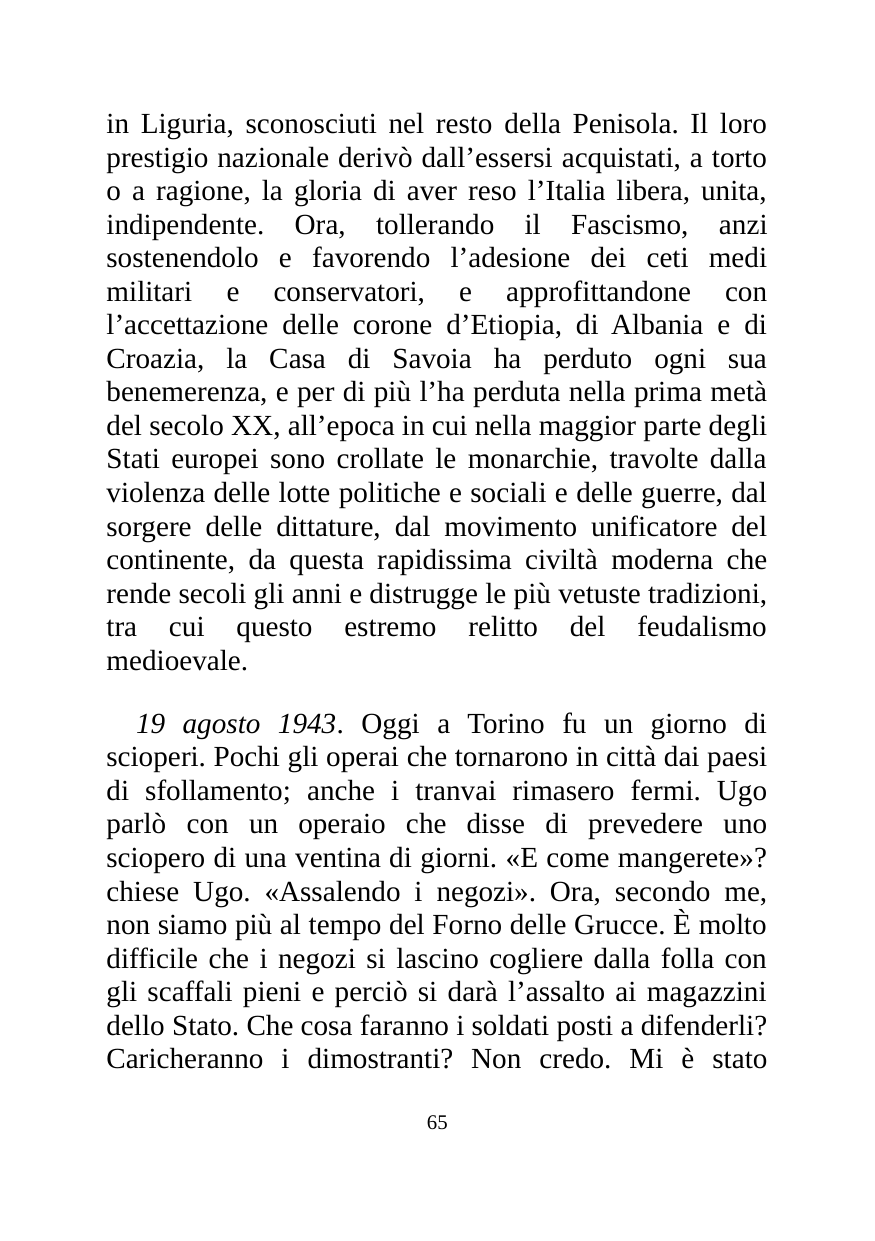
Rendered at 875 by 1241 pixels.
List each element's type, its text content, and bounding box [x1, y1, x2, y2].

text in Liguria, sconosciuti nel resto della Penisola. Il loro prestigio nazionale derivò dall’essersi acquistati, a torto o a ragione, la gloria di aver reso l’Italia libera, unita, indipendente. Ora, tollerando il Fascismo, anzi sostenendolo e favorendo l’adesione dei ceti medi militari e conservatori, e approfittandone con l’accettazione delle corone d’Etiopia, di Albania e di Croazia, la Casa di Savoia ha perduto ogni sua benemerenza, e per di più l’ha perduta nella prima metà del secolo XX, all’epoca in cui nella maggior parte degli Stati europei sono crollate le monarchie, travolte dalla violenza delle lotte politiche e sociali e delle guerre, dal sorgere delle dittature, dal movimento unificatore del continente, da questa rapidissima civiltà moderna che rende secoli gli anni e distrugge le più vetuste tradizioni, tra cui questo estremo relitto del feudalismo medioevale. [106, 106, 768, 676]
text 19 agosto 1943. Oggi a Torino fu un giorno di scioperi. Pochi gli operai che tornarono in città dai paesi di sfollamento; anche i tranvai rimasero fermi. Ugo parlò con un operaio che disse di prevedere uno sciopero di una ventina di giorni. «E come mangerete»? chiese Ugo. «Assalendo i negozi». Ora, secondo me, non siamo più al tempo del Forno delle Grucce. È molto difficile che i negozi si lascino cogliere dalla folla con gli scaffali pieni e perciò si darà l’assalto ai magazzini dello Stato. Che cosa faranno i soldati posti a difenderli? Caricheranno i dimostranti? Non credo. Mi è stato [106, 706, 768, 1075]
